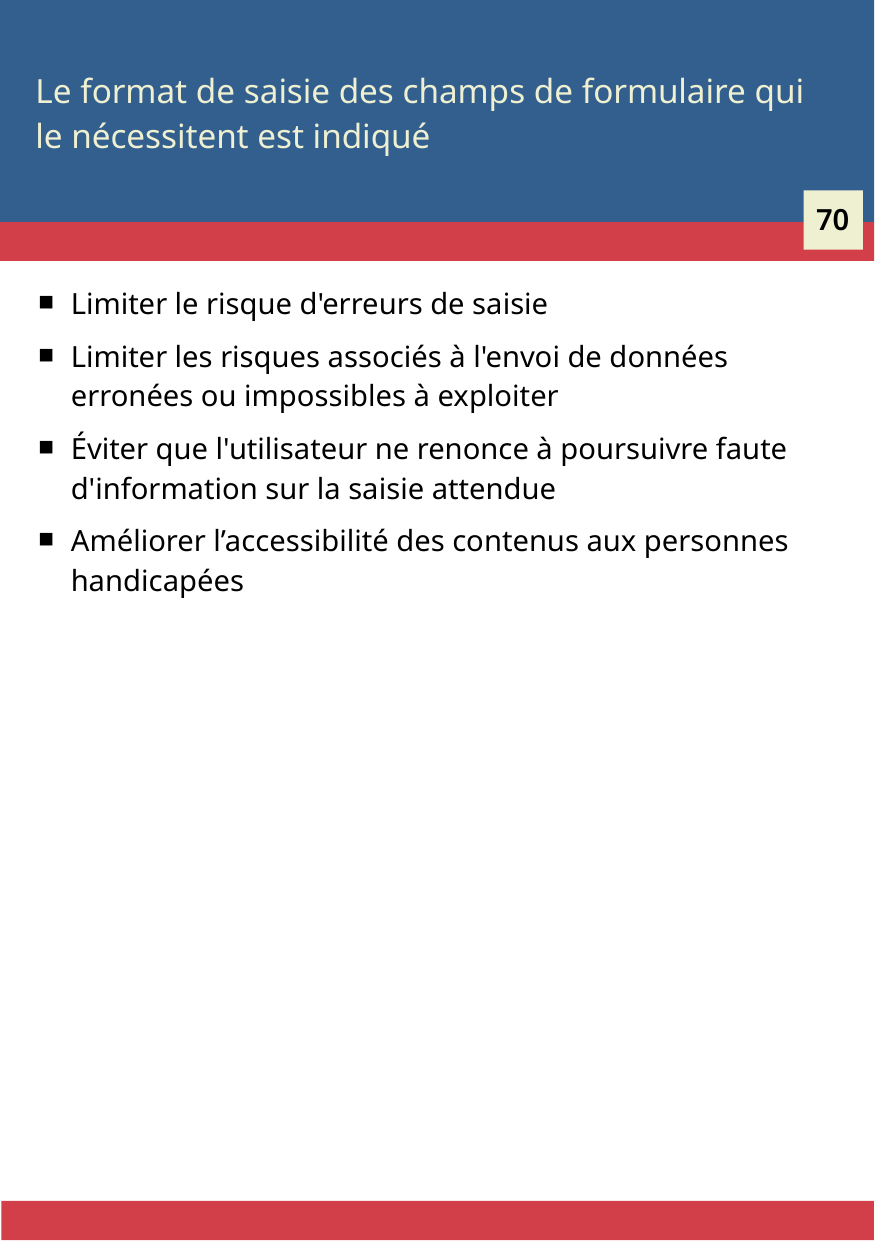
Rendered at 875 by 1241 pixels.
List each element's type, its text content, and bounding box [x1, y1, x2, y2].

list Limiter le risque d'erreurs de saisie Limiter les risques associés à l'envoi de données erronées ou impossibles à exploiter Éviter que l'utilisateur ne renonce à poursuivre faute d'information sur la saisie attendue Améliorer l’accessibilité des contenus aux personnes handicapées [23, 283, 839, 1111]
text_box 70 [803, 188, 863, 249]
title Le format de saisie des champs de formulaire qui le nécessitent est indiqué [35, 13, 839, 213]
